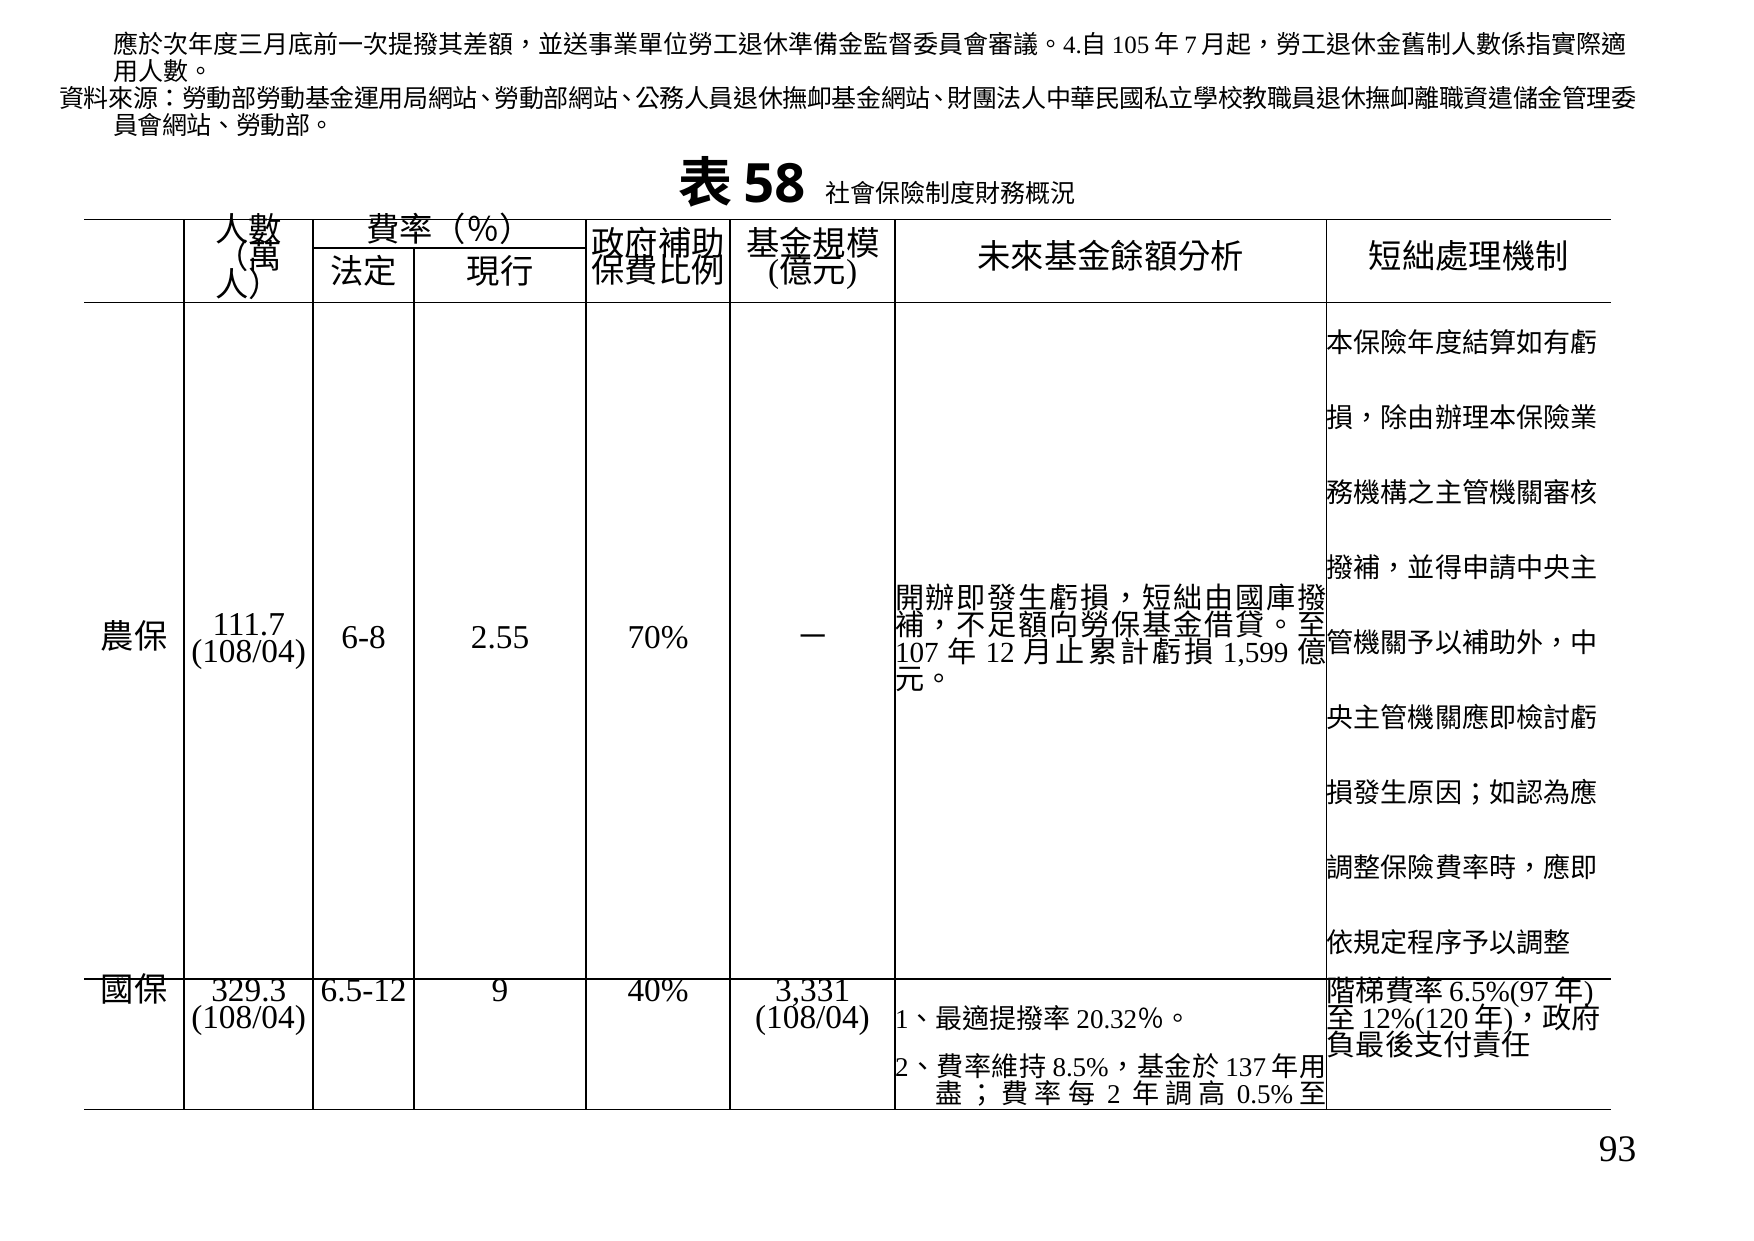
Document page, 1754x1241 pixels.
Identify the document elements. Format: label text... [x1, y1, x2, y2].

table_header 政府補助 保費比例 [587, 220, 729, 301]
table_cell 40% [587, 980, 729, 1109]
text 表58 社會保險制度財務概況 [59, 140, 1636, 219]
table_cell 法定 [314, 249, 413, 301]
table_cell 329.3 (108/04) [185, 980, 312, 1109]
table_header 未來基金餘額分析 [896, 220, 1326, 301]
table_cell 3,331 (108/04) [731, 980, 894, 1109]
text 資料來源：勞動部勞動基金運用局網站、勞動部網站、公務人員退休撫卹基金網站、財團法人中華民國私立學校教職員退休撫卹離職資遣儲金管理委員會網站、勞動部。 [59, 86, 1636, 140]
table_cell 2.55 [415, 303, 585, 978]
table_cell 現行 [415, 249, 585, 301]
table_cell 6-8 [314, 303, 413, 978]
table_cell 階梯費率6.5%(97年)至12%(120年)，政府負最後支付責任 [1327, 980, 1611, 1109]
table_cell 開辦即發生虧損，短絀由國庫撥補，不足額向勞保基金借貸。至107年12月止累計虧損1,599億元。 [896, 303, 1326, 978]
table_cell 9 [415, 980, 585, 1109]
table_header 費率（％） [314, 220, 585, 247]
table_cell － [731, 303, 894, 978]
table_cell 70% [587, 303, 729, 978]
table_header [84, 220, 183, 301]
table_header 人數 （萬人） [185, 220, 312, 301]
table_cell 農保 [84, 303, 183, 978]
table_cell 國保 [84, 980, 183, 1109]
table_cell 1、最適提撥率20.32％。 2、費率維持8.5%，基金於137年用盡；費率每2年調高0.5%至 [896, 980, 1326, 1109]
table_cell 本保險年度結算如有虧損，除由辦理本保險業務機構之主管機關審核撥補，並得申請中央主管機關予以補助外，中央主管機關應即檢討虧損發生原因；如認為應調整保險費率時，應即依規定程序予以調整 [1327, 303, 1611, 978]
table_cell 6.5-12 [314, 980, 413, 1109]
table_header 短絀處理機制 [1327, 220, 1611, 301]
table_cell 111.7 (108/04) [185, 303, 312, 978]
text 應於次年度三月底前一次提撥其差額，並送事業單位勞工退休準備金監督委員會審議。4.自105年7月起，勞工退休金舊制人數係指實際適用人數。 [59, 32, 1636, 86]
table_header 基金規模 (億元) [731, 220, 894, 301]
